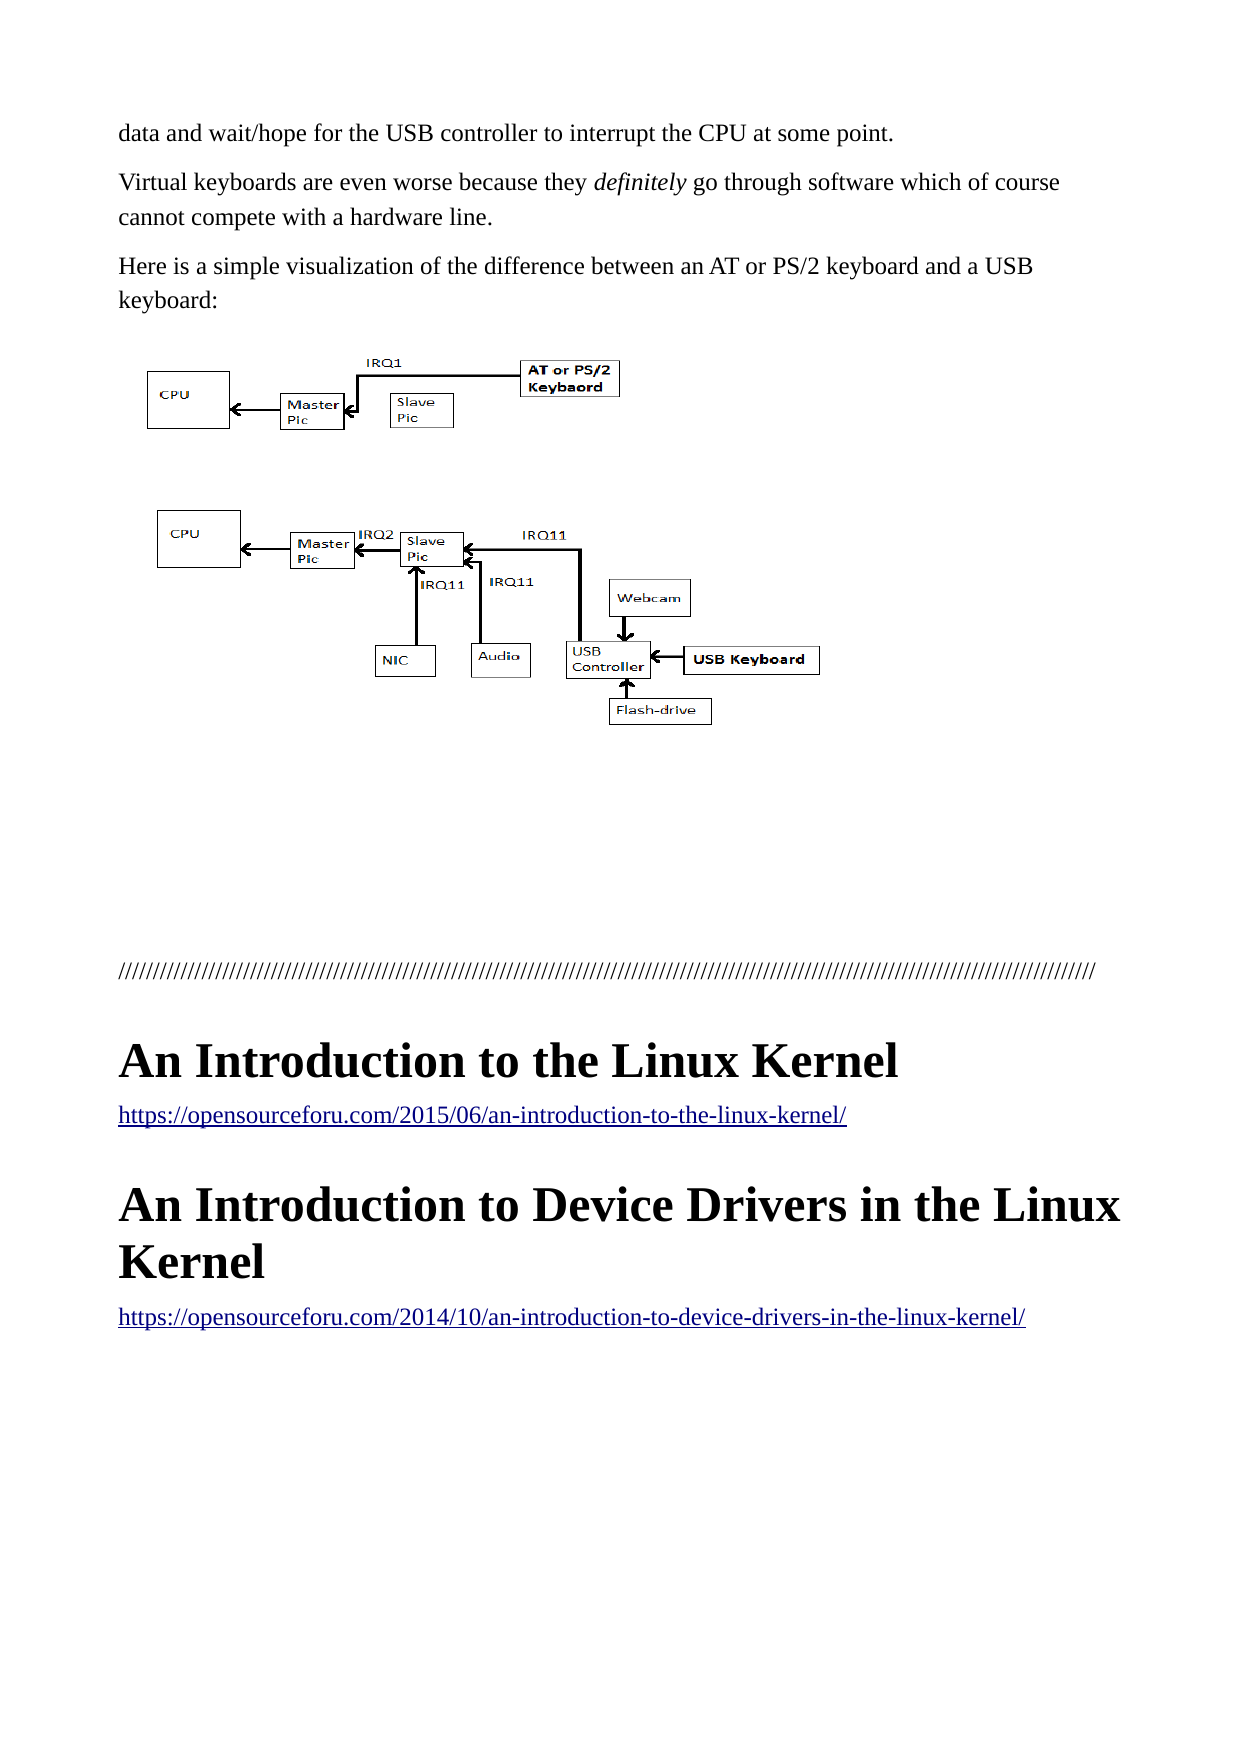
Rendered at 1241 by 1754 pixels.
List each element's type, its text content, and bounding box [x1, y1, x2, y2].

text https://opensourceforu.com/2015/06/an-introduction-to-the-linux-kernel/ [118, 1100, 1122, 1129]
subtitle An Introduction to Device Drivers in the Linux Kernel [118, 1174, 1122, 1289]
subtitle An Introduction to the Linux Kernel [118, 1030, 1122, 1088]
text Virtual keyboards are even worse because they definitely go through software which of course cannot compete with a hardware line. [118, 167, 1122, 230]
text Here is a simple visualization of the difference between an AT or PS/2 keyboard and a USB keyboard: [118, 251, 1122, 314]
text ///////////////////////////////////////////////////////////////////////////////////////////////////////////////////////////////////////////// [118, 956, 1122, 985]
text data and wait/hope for the USB controller to interrupt the CPU at some point. [118, 118, 1122, 147]
text https://opensourceforu.com/2014/10/an-introduction-to-device-drivers-in-the-linux-kernel/ [118, 1302, 1122, 1331]
